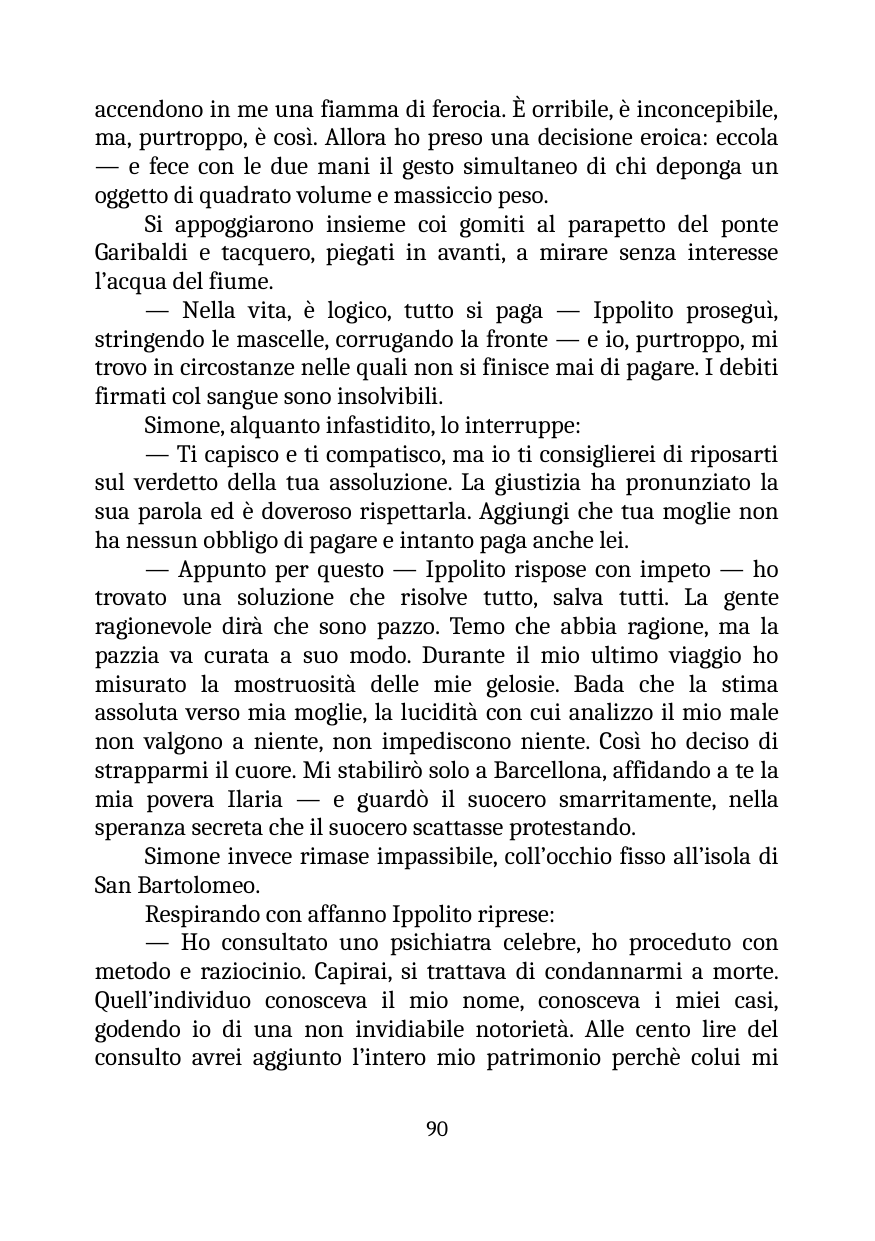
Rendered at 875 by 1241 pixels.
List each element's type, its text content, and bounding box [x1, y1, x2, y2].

text — Ho consultato uno psichiatra celebre, ho proceduto con metodo e raziocinio. Capirai, si trattava di condannarmi a morte. Quell’individuo conosceva il mio nome, conosceva i miei casi, godendo io di una non invidiabile notorietà. Alle cento lire del consulto avrei aggiunto l’intero mio patrimonio perchè colui mi [94, 928, 779, 1072]
text Simone invece rimase impassibile, coll’occhio fisso all’isola di San Bartolomeo. [94, 842, 779, 899]
text — Nella vita, è logico, tutto si paga — Ippolito proseguì, stringendo le mascelle, corrugando la fronte — e io, purtroppo, mi trovo in circostanze nelle quali non si finisce mai di pagare. I debiti firmati col sangue sono insolvibili. [94, 296, 779, 411]
text accendono in me una fiamma di ferocia. È orribile, è inconcepibile, ma, purtroppo, è così. Allora ho preso una decisione eroica: eccola — e fece con le due mani il gesto simultaneo di chi deponga un oggetto di quadrato volume e massiccio peso. [94, 94, 779, 209]
text — Ti capisco e ti compatisco, ma io ti consiglierei di riposarti sul verdetto della tua assoluzione. La giustizia ha pronunziato la sua parola ed è doveroso rispettarla. Aggiungi che tua moglie non ha nessun obbligo di pagare e intanto paga anche lei. [94, 439, 779, 554]
text Simone, alquanto infastidito, lo interruppe: [94, 411, 779, 439]
text Respirando con affanno Ippolito riprese: [94, 899, 779, 928]
text — Appunto per questo — Ippolito rispose con impeto — ho trovato una soluzione che risolve tutto, salva tutti. La gente ragionevole dirà che sono pazzo. Temo che abbia ragione, ma la pazzia va curata a suo modo. Durante il mio ultimo viaggio ho misurato la mostruosità delle mie gelosie. Bada che la stima assoluta verso mia moglie, la lucidità con cui analizzo il mio male non valgono a niente, non impediscono niente. Così ho deciso di strapparmi il cuore. Mi stabilirò solo a Barcellona, affidando a te la mia povera Ilaria — e guardò il suocero smarritamente, nella speranza secreta che il suocero scattasse protestando. [94, 554, 779, 842]
text Si appoggiarono insieme coi gomiti al parapetto del ponte Garibaldi e tacquero, piegati in avanti, a mirare senza interesse l’acqua del fiume. [94, 209, 779, 296]
